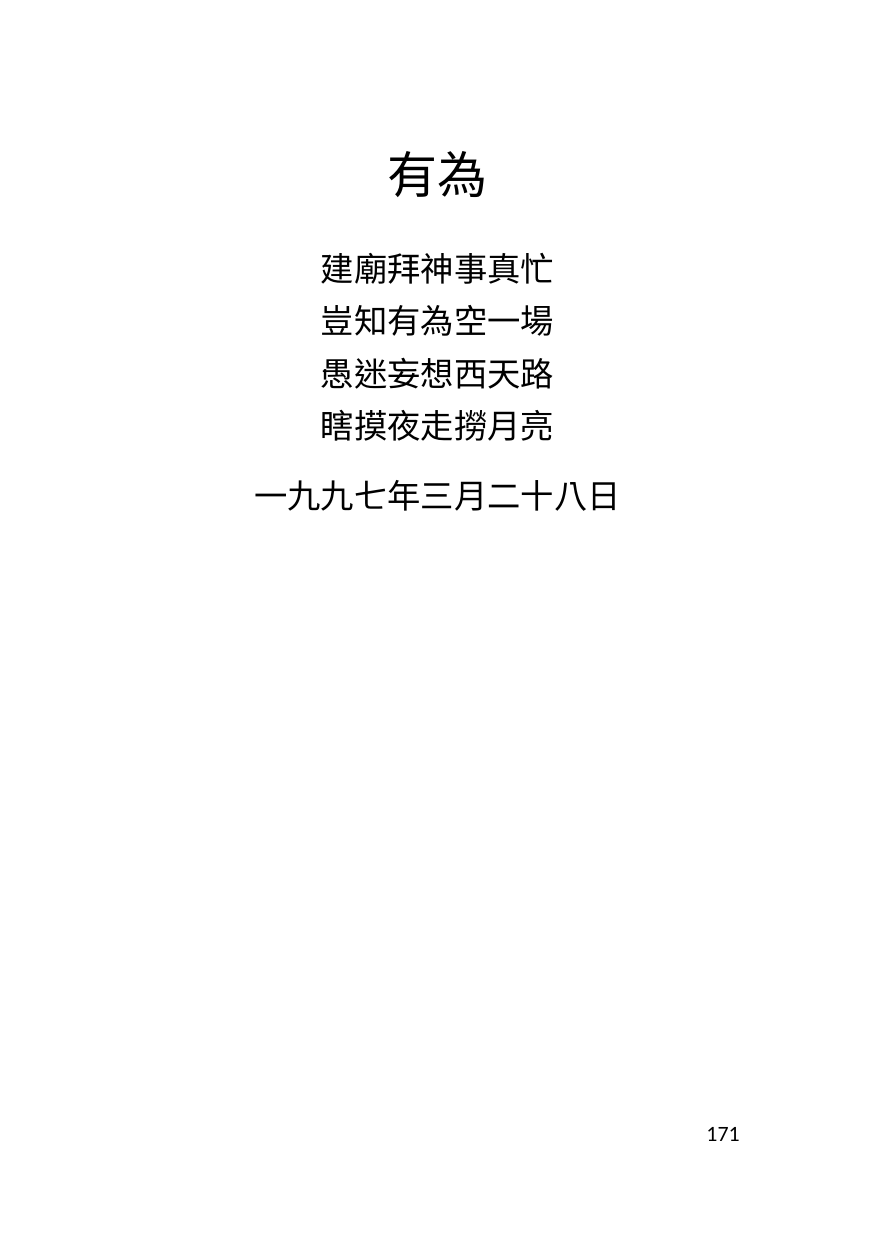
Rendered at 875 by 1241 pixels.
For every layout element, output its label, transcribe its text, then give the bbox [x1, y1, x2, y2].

text 建廟拜神事真忙 豈知有為空一場 愚迷妄想西天路 瞎摸夜走撈月亮 [135, 243, 739, 448]
text 一九九七年三月二十八日 [135, 469, 739, 518]
title 有為 [135, 135, 739, 207]
